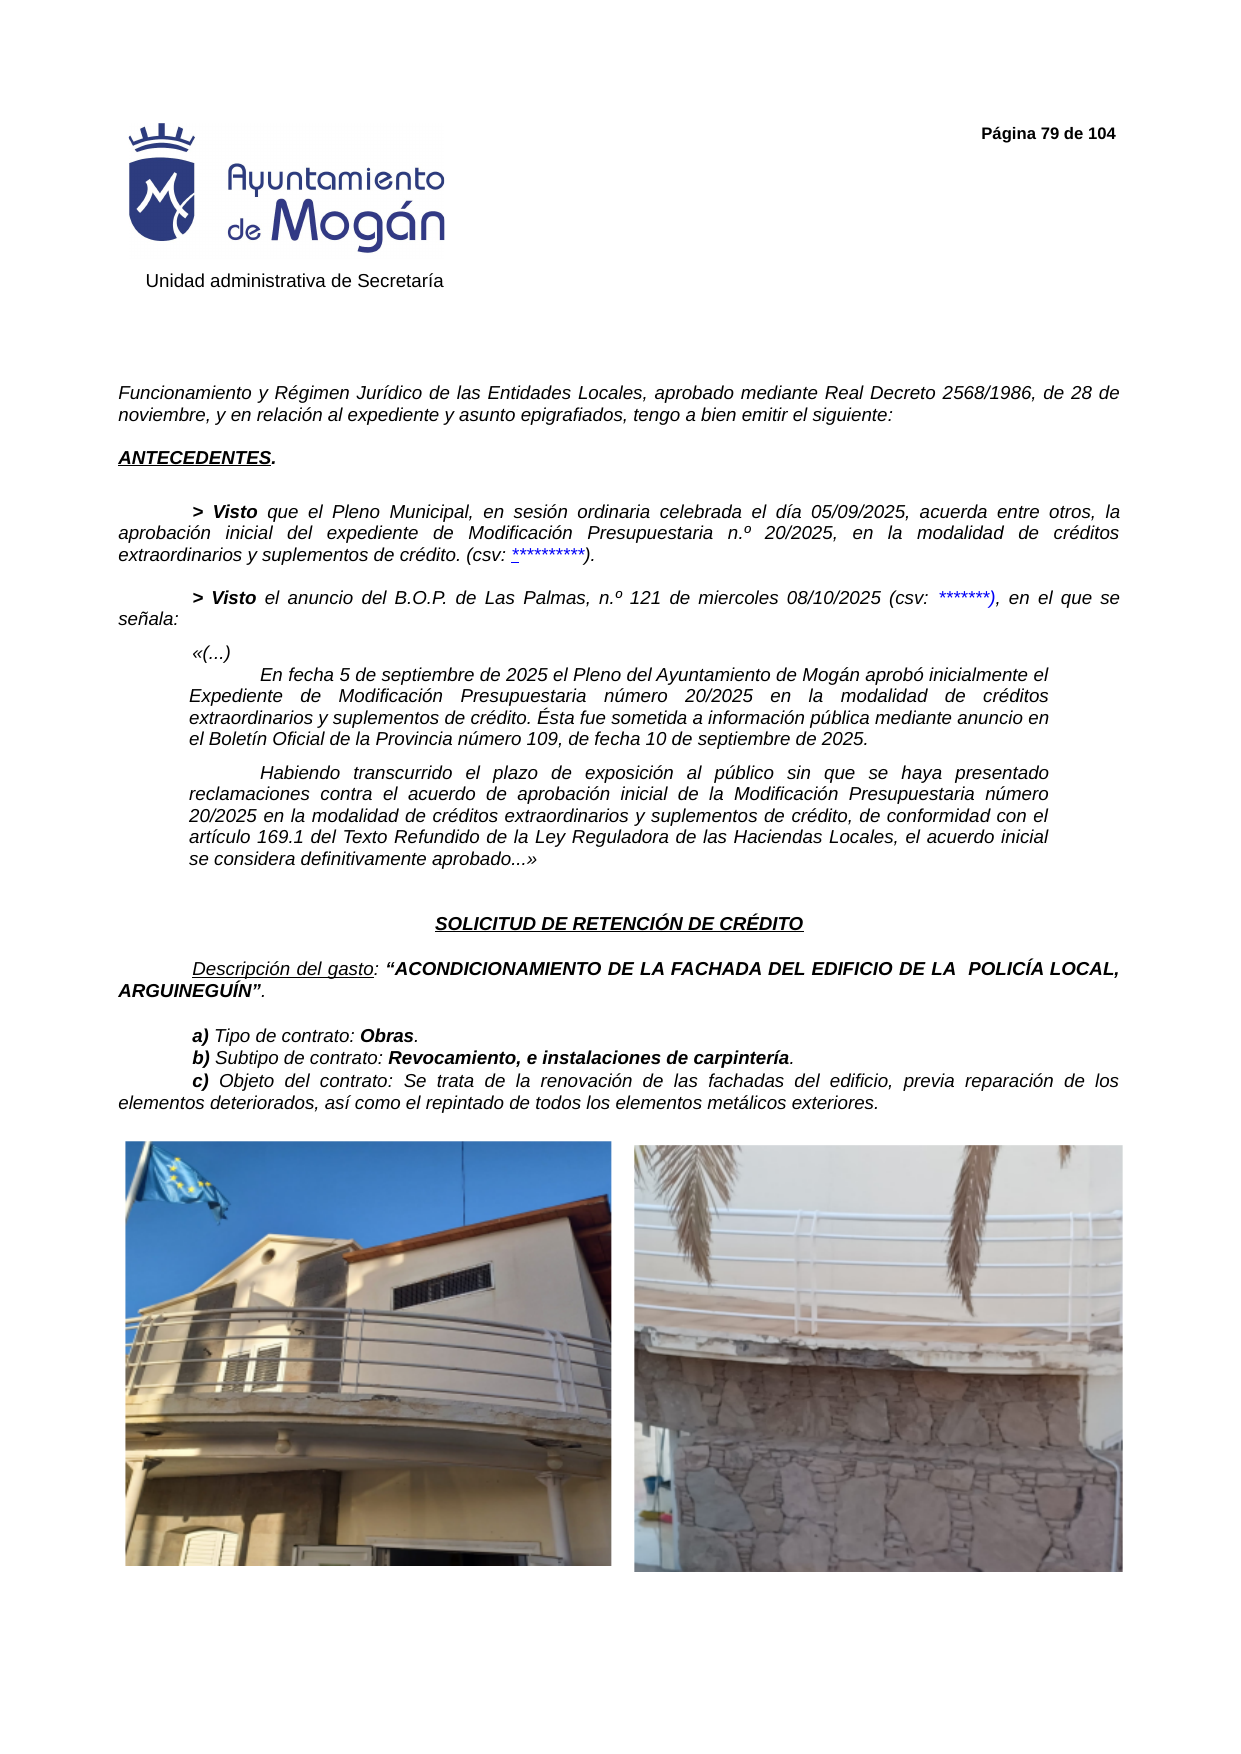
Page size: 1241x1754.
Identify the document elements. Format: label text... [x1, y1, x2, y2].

text b) Subtipo de contrato: Revocamiento, e instalaciones de carpintería. [118, 1047, 1122, 1068]
text ANTECEDENTES. [118, 447, 1122, 468]
text c) Objeto del contrato: Se trata de la renovación de las fachadas del edificio, previa reparación de los elementos deteriorados, así como el repintado de todos los elementos metálicos exteriores. [118, 1068, 1122, 1114]
picture [634, 1144, 1123, 1572]
text > Visto que el Pleno Municipal, en sesión ordinaria celebrada el día 05/09/2025, acuerda entre otros, la aprobación inicial del expediente de Modificación Presupuestaria n.º 20/2025, en la modalidad de créditos extraordinarios y suplementos de crédito. (csv: **********). [118, 500, 1122, 565]
text En fecha 5 de septiembre de 2025 el Pleno del Ayuntamiento de Mogán aprobó inicialmente el Expediente de Modificación Presupuestaria número 20/2025 en la modalidad de créditos extraordinarios y suplementos de crédito. Ésta fue sometida a información pública mediante anuncio en el Boletín Oficial de la Provincia número 109, de fecha 10 de septiembre de 2025. [189, 663, 1051, 749]
text Funcionamiento y Régimen Jurídico de las Entidades Locales, aprobado mediante Real Decreto 2568/1986, de 28 de noviembre, y en relación al expediente y asunto epigrafiados, tengo a bien emitir el siguiente: [118, 382, 1122, 425]
text «(...) [118, 642, 1122, 663]
picture [118, 1140, 612, 1566]
text Habiendo transcurrido el plazo de exposición al público sin que se haya presentado reclamaciones contra el acuerdo de aprobación inicial de la Modificación Presupuestaria número 20/2025 en la modalidad de créditos extraordinarios y suplementos de crédito, de conformidad con el artículo 169.1 del Texto Refundido de la Ley Reguladora de las Haciendas Locales, el acuerdo inicial se considera definitivamente aprobado...» [189, 762, 1051, 869]
text a) Tipo de contrato: Obras. [118, 1025, 1122, 1047]
text SOLICITUD DE RETENCIÓN DE CRÉDITO [118, 912, 1122, 934]
text > Visto el anuncio del B.O.P. de Las Palmas, n.º 121 de miercoles 08/10/2025 (csv: *******), en el que se señala: [118, 587, 1122, 630]
text Descripción del gasto: “ACONDICIONAMIENTO DE LA FACHADA DEL EDIFICIO DE LA POLICÍA LOCAL, ARGUINEGUÍN”. [118, 958, 1122, 1001]
picture [128, 123, 445, 259]
